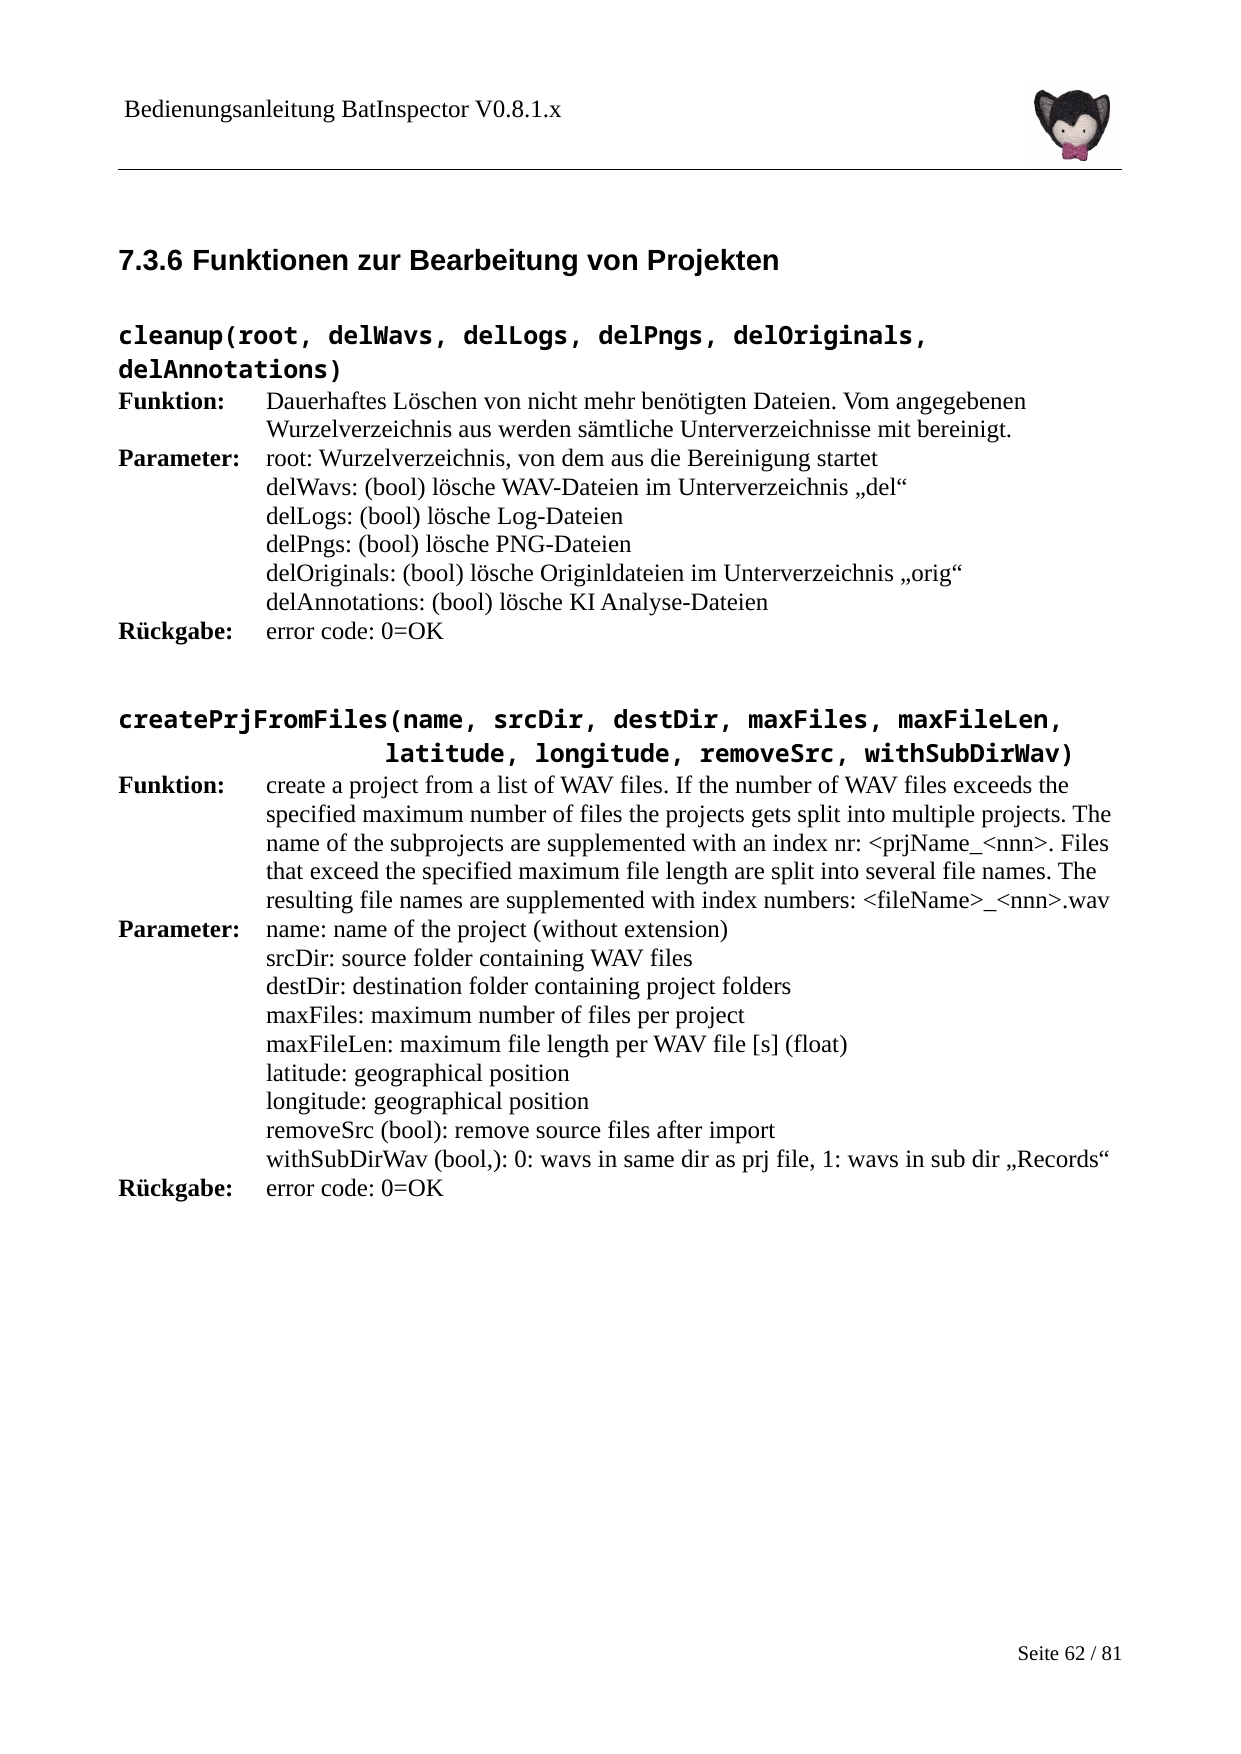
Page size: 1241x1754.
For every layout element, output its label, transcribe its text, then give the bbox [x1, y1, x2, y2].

text cleanup(root, delWavs, delLogs, delPngs, delOriginals, delAnnotations) [118, 318, 1122, 386]
text Funktion: Dauerhaftes Löschen von nicht mehr benötigten Dateien. Vom angegebenen Wurzelverzeichnis aus werden sämtliche Unterverzeichnisse mit bereinigt. [118, 386, 1122, 443]
text Parameter: name: name of the project (without extension) srcDir: source folder containing WAV files destDir: destination folder containing project folders maxFiles: maximum number of files per project maxFileLen: maximum file length per WAV file [s] (float) latitude: geographical position longitude: geographical position removeSrc (bool): remove source files after import withSubDirWav (bool,): 0: wavs in same dir as prj file, 1: wavs in sub dir „Records“ Rückgabe: error code: 0=OK [118, 914, 1122, 1201]
text delLogs: (bool) lösche Log-Dateien delPngs: (bool) lösche PNG-Dateien delOriginals: (bool) lösche Originldateien im Unterverzeichnis „orig“ delAnnotations: (bool) lösche KI Analyse-Dateien [118, 501, 1122, 616]
text Funktion: create a project from a list of WAV files. If the number of WAV files exceeds the specified maximum number of files the projects gets split into multiple projects. The name of the subprojects are supplemented with an index nr: <prjName_<nnn>. Files that exceed the specified maximum file length are split into several file names. The resulting file names are supplemented with index numbers: <fileName>_<nnn>.wav [118, 770, 1122, 914]
text Parameter: root: Wurzelverzeichnis, von dem aus die Bereinigung startet delWavs: (bool) lösche WAV-Dateien im Unterverzeichnis „del“ [118, 443, 1122, 501]
text createPrjFromFiles(name, srcDir, destDir, maxFiles, maxFileLen, latitude, longitude, removeSrc, withSubDirWav) [118, 702, 1122, 770]
picture [1030, 80, 1119, 169]
text Rückgabe: error code: 0=OK [118, 616, 1122, 644]
subtitle Funktionen zur Bearbeitung von Projekten [118, 243, 1122, 276]
